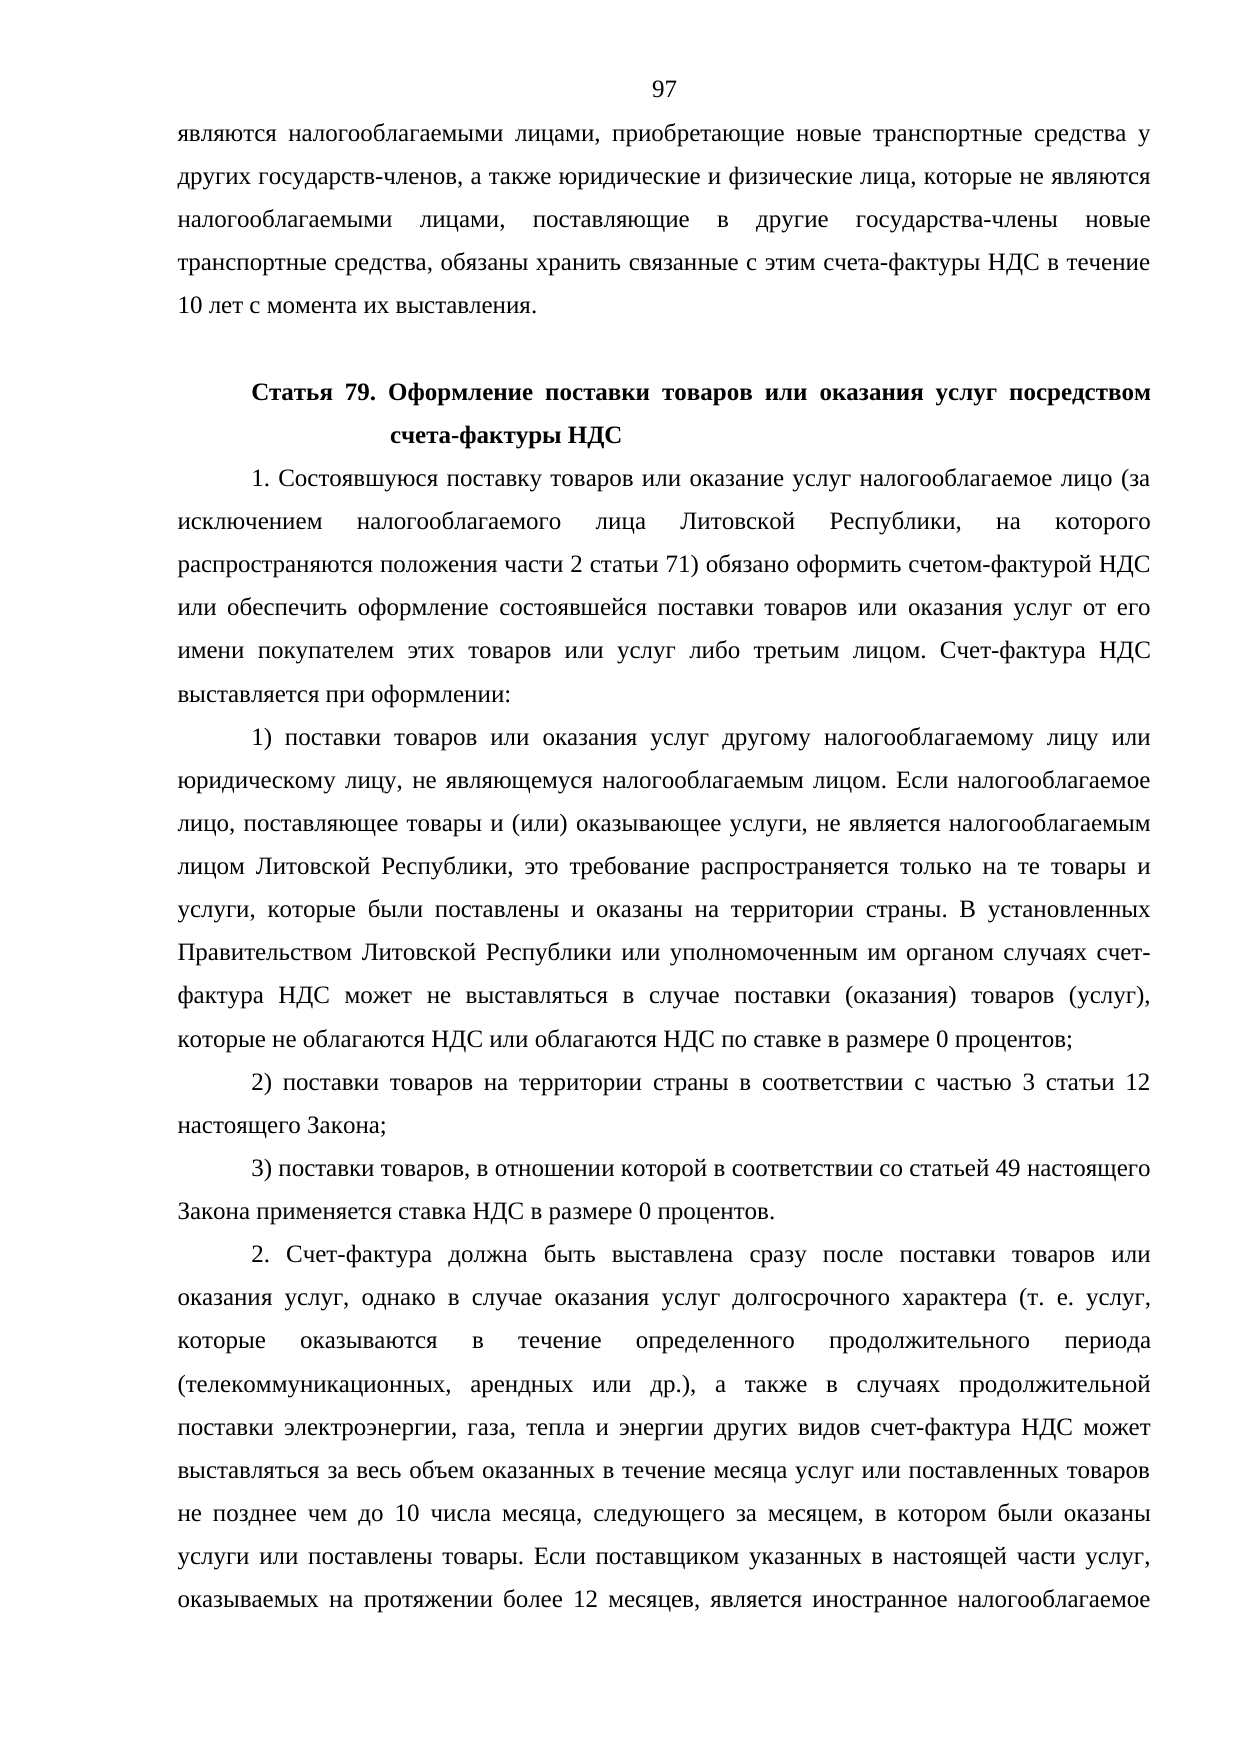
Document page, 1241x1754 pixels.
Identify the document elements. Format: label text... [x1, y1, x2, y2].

text 3) поставки товаров, в отношении которой в соответствии со статьей 49 настоящего Закона применяется ставка НДС в размере 0 процентов. [177, 1153, 1152, 1225]
text 2. Счет-фактура должна быть выставлена сразу после поставки товаров или оказания услуг, однако в случае оказания услуг долгосрочного характера (т. е. услуг, которые оказываются в течение определенного продолжительного периода (телекоммуникационных, арендных или др.), а также в случаях продолжительной поставки электроэнергии, газа, тепла и энергии других видов счет-фактура НДС может выставляться за весь объем оказанных в течение месяца услуг или поставленных товаров не позднее чем до 10 числа месяца, следующего за месяцем, в котором были оказаны услуги или поставлены товары. Если поставщиком указанных в настоящей части услуг, оказываемых на протяжении более 12 месяцев, является иностранное налогооблагаемое [177, 1239, 1152, 1613]
text являются налогооблагаемыми лицами, приобретающие новые транспортные средства у других государств-членов, а также юридические и физические лица, которые не являются налогооблагаемыми лицами, поставляющие в другие государства-члены новые транспортные средства, обязаны хранить связанные с этим счета-фактуры НДС в течение 10 лет с момента их выставления. [177, 118, 1152, 319]
text 1) поставки товаров или оказания услуг другому налогооблагаемому лицу или юридическому лицу, не являющемуся налогооблагаемым лицом. Если налогооблагаемое лицо, поставляющее товары и (или) оказывающее услуги, не является налогооблагаемым лицом Литовской Республики, это требование распространяется только на те товары и услуги, которые были поставлены и оказаны на территории страны. В установленных Правительством Литовской Республики или уполномоченным им органом случаях счет-фактура НДС может не выставляться в случае поставки (оказания) товаров (услуг), которые не облагаются НДС или облагаются НДС по ставке в размере 0 процентов; [177, 722, 1152, 1052]
text 1. Состоявшуюся поставку товаров или оказание услуг налогооблагаемое лицо (за исключением налогооблагаемого лица Литовской Республики, на которого распространяются положения части 2 статьи 71) обязано оформить счетом-фактурой НДС или обеспечить оформление состоявшейся поставки товаров или оказания услуг от его имени покупателем этих товаров или услуг либо третьим лицом. Счет-фактура НДС выставляется при оформлении: [177, 463, 1152, 707]
text Статья 79. Оформление поставки товаров или оказания услуг посредством счета-фактуры НДС [251, 377, 1152, 449]
text 2) поставки товаров на территории страны в соответствии с частью 3 статьи 12 настоящего Закона; [177, 1067, 1152, 1139]
